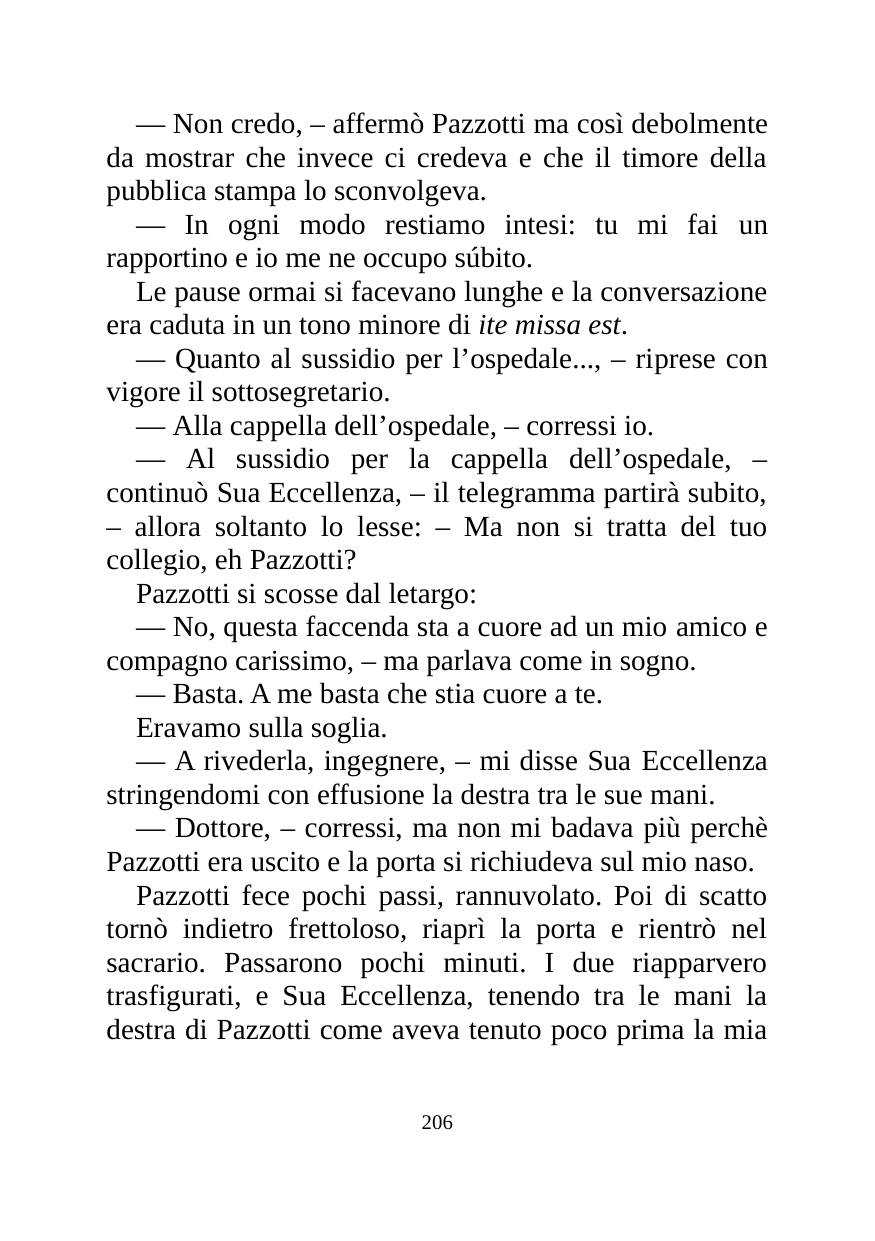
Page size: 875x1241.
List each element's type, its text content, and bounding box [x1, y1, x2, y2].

text — Quanto al sussidio per l’ospedale..., – riprese con vigore il sottosegretario. [106, 341, 768, 408]
text — Basta. A me basta che stia cuore a te. [106, 676, 768, 710]
text — Dottore, – corressi, ma non mi badava più perchè Pazzotti era uscito e la porta si richiudeva sul mio naso. [106, 811, 768, 878]
text Pazzotti si scosse dal letargo: [106, 576, 768, 609]
text Eravamo sulla soglia. [106, 710, 768, 743]
text — Non credo, – affermò Pazzotti ma così debolmente da mostrar che invece ci credeva e che il timore della pubblica stampa lo sconvolgeva. [106, 106, 768, 207]
text — Al sussidio per la cappella dell’ospedale, – continuò Sua Eccellenza, – il telegramma partirà subito, – allora soltanto lo lesse: – Ma non si tratta del tuo collegio, eh Pazzotti? [106, 442, 768, 576]
text Pazzotti fece pochi passi, rannuvolato. Poi di scatto tornò indietro frettoloso, riaprì la porta e rientrò nel sacrario. Passarono pochi minuti. I due riapparvero trasfigurati, e Sua Eccellenza, tenendo tra le mani la destra di Pazzotti come aveva tenuto poco prima la mia [106, 878, 768, 1045]
text — A rivederla, ingegnere, – mi disse Sua Eccellenza stringendomi con effusione la destra tra le sue mani. [106, 743, 768, 811]
text Le pause ormai si facevano lunghe e la conversazione era caduta in un tono minore di ite missa est. [106, 274, 768, 341]
text — No, questa faccenda sta a cuore ad un mio amico e compagno carissimo, – ma parlava come in sogno. [106, 609, 768, 676]
text — Alla cappella dell’ospedale, – corressi io. [106, 408, 768, 442]
text — In ogni modo restiamo intesi: tu mi fai un rapportino e io me ne occupo súbito. [106, 207, 768, 274]
